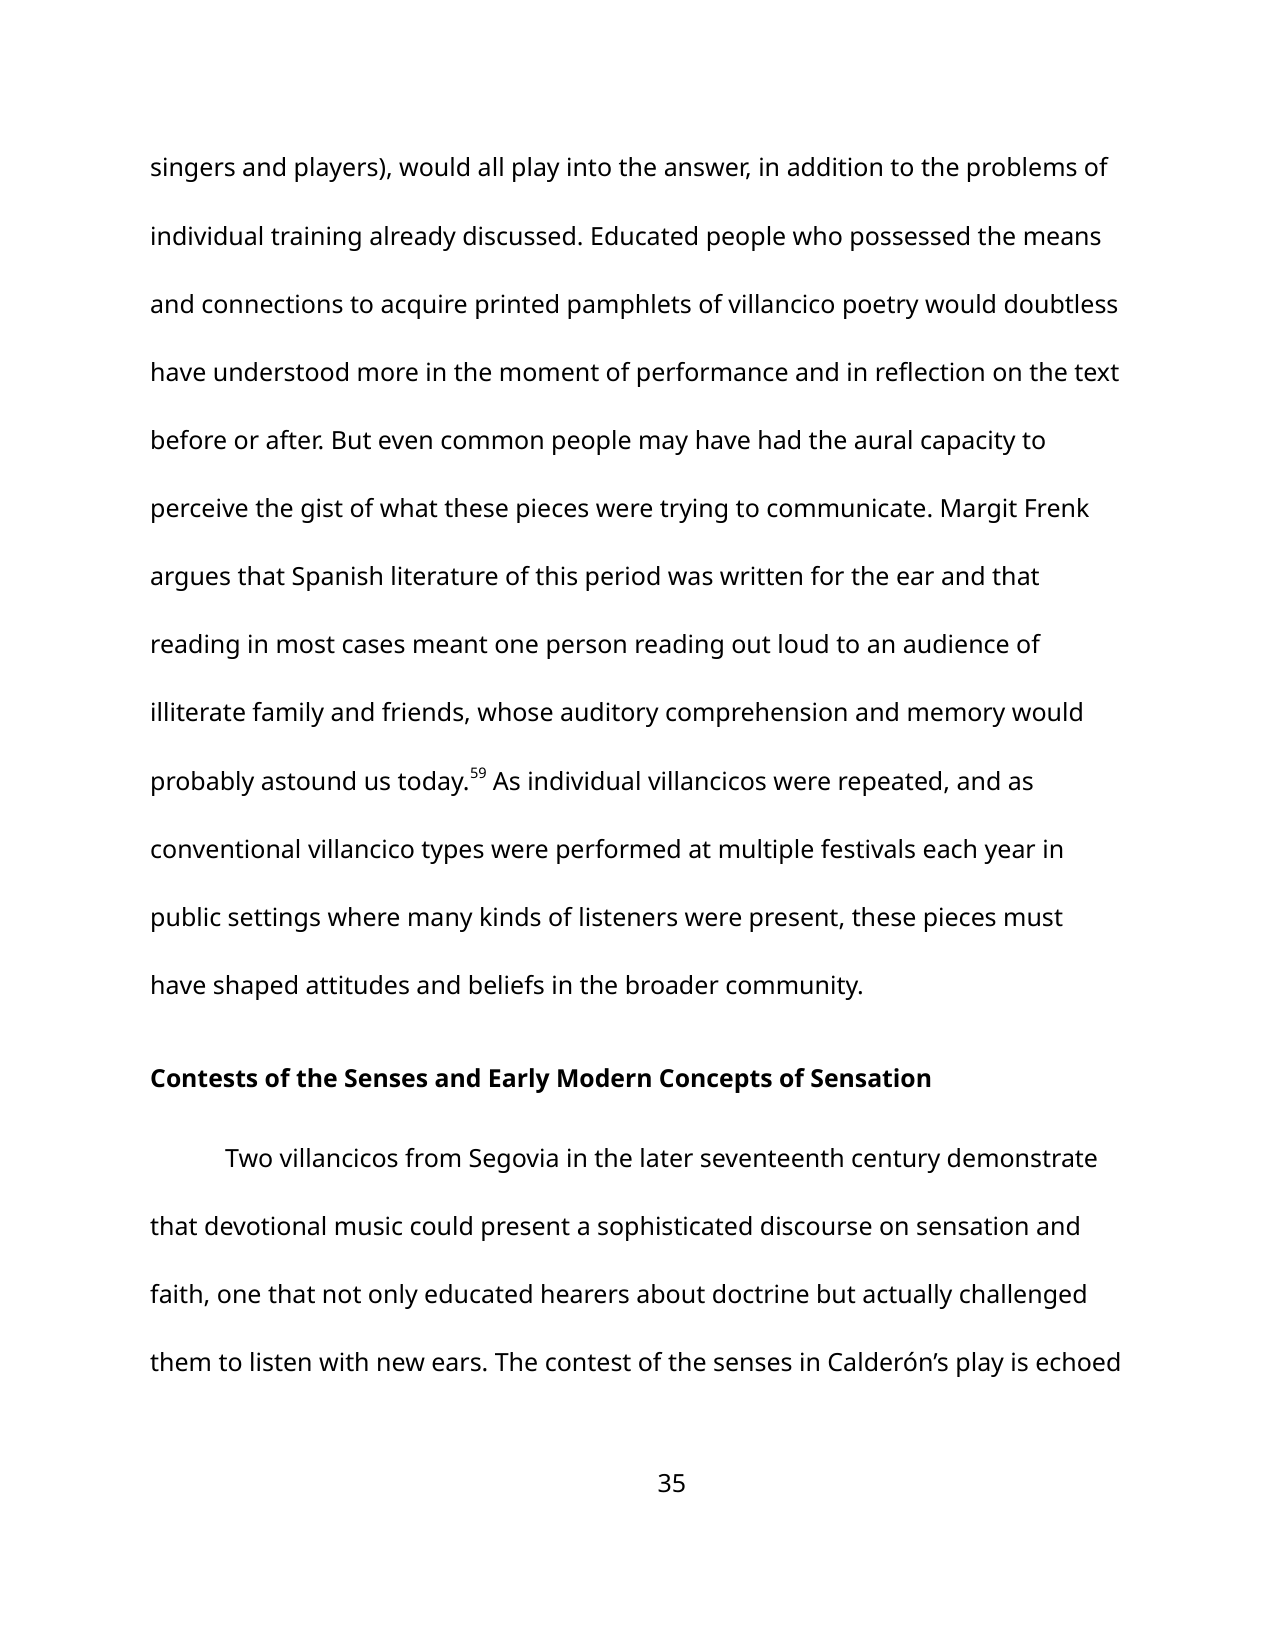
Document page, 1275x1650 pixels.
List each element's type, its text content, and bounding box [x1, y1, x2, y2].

text Two villancicos from Segovia in the later seventeenth century demonstrate that devotional music could present a sophisticated discourse on sensation and faith, one that not only educated hearers about doctrine but actually challenged them to listen with new ears. The contest of the senses in Calderón’s play is echoed [150, 1141, 1125, 1379]
subtitle Contests of the Senses and Early Modern Concepts of Sensation [150, 1061, 1125, 1094]
text singers and players), would all play into the answer, in addition to the problems of individual training already discussed. Educated people who possessed the means and connections to acquire printed pamphlets of villancico poetry would doubtless have understood more in the moment of performance and in reflection on the text before or after. But even common people may have had the aural capacity to perceive the gist of what these pieces were trying to communicate. Margit Frenk argues that Spanish literature of this period was written for the ear and that reading in most cases meant one person reading out loud to an audience of illiterate family and friends, whose auditory comprehension and memory would probably astound us today. As individual villancicos were repeated, and as conventional villancico types were performed at multiple festivals each year in public settings where many kinds of listeners were present, these pieces must have shaped attitudes and beliefs in the broader community. [150, 150, 1125, 1002]
